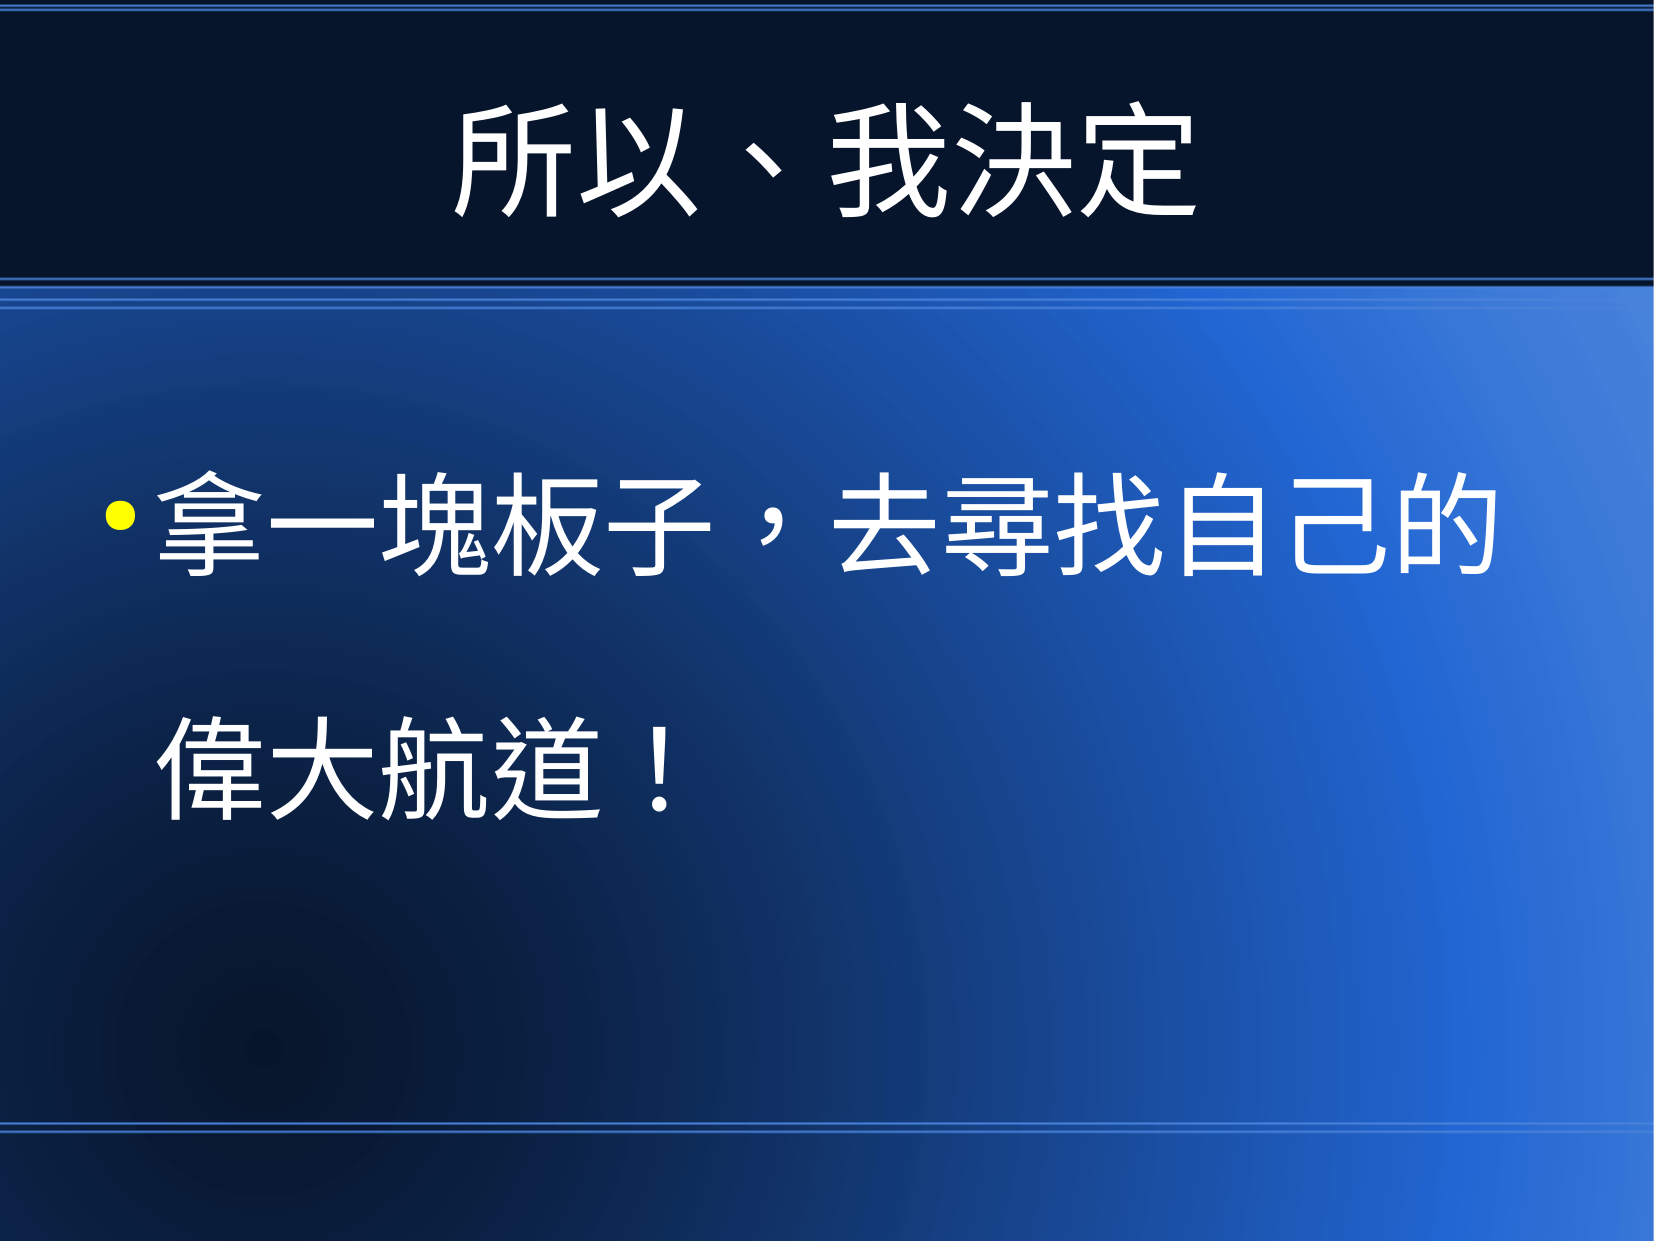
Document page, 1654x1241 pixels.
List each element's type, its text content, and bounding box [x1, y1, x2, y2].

list 拿一塊板子，去尋找自己的偉大航道！ [82, 355, 1571, 1241]
title 所以、我決定 [82, 49, 1571, 257]
picture [0, 0, 1654, 1241]
